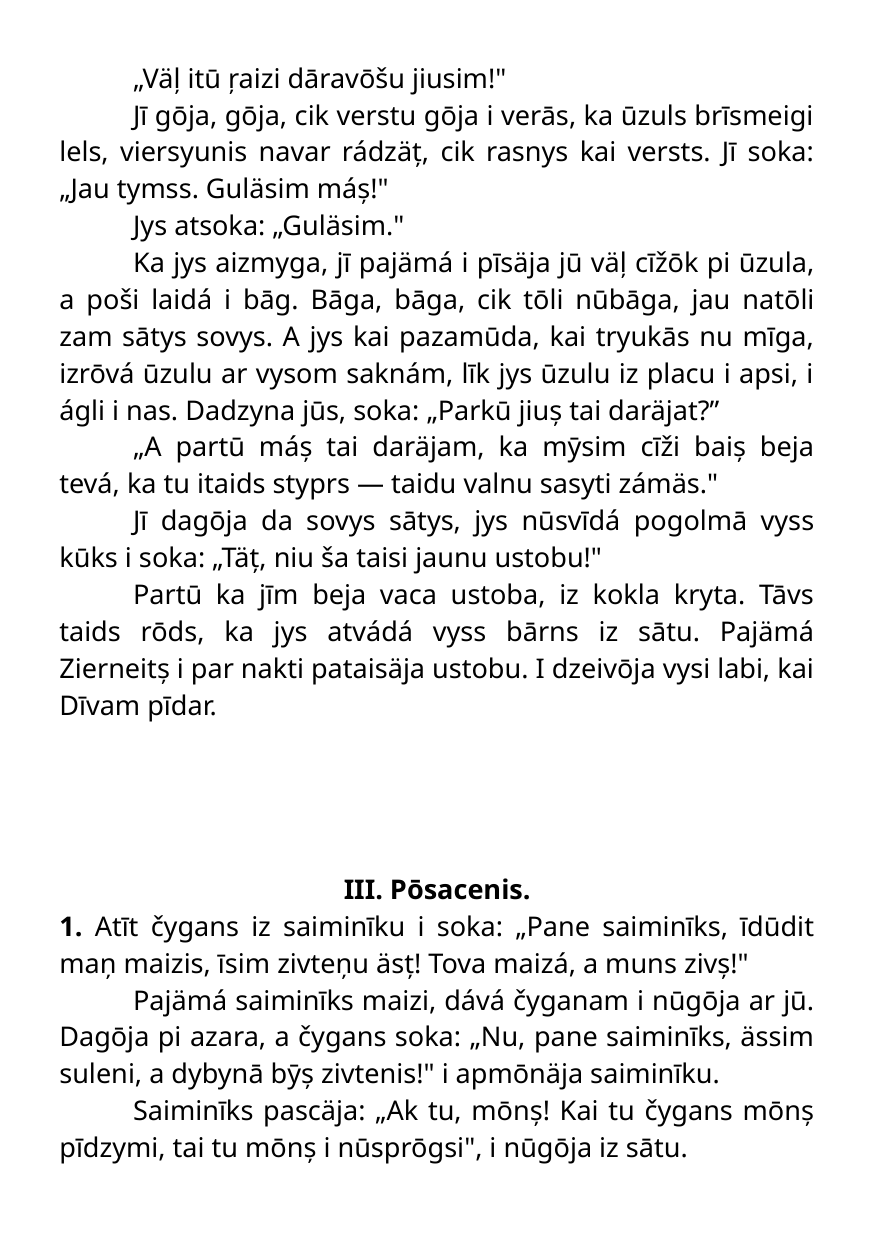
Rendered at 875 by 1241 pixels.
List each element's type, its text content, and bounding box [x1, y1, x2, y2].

text Partū ka jīm beja vaca ustoba, iz kokla kryta. Tāvs taids rōds, ka jys atvádá vyss bārns iz sātu. Pajämá Zierneitș i par nakti pataisäja ustobu. I dzeivōja vysi labi, kai Dīvam pīdar. [59, 575, 815, 723]
text Pajämá saiminīks maizi, dává čyganam i nūgōja ar jū. Dagōja pi azara, a čygans soka: „Nu, pane saiminīks, ässim suleni, a dybynā bȳș zivtenis!" i apmōnäja saiminīku. [59, 981, 815, 1092]
text Jys atsoka: „Guläsim." [59, 207, 815, 243]
text „Väļ itū ŗaizi dāravōšu jiusim!" [59, 59, 815, 96]
text Ka jys aizmyga, jī pajämá i pīsäja jū väļ cīžōk pi ūzula, a poši laidá i bāg. Bāga, bāga, cik tōli nūbāga, jau natōli zam sātys sovys. A jys kai pazamūda, kai tryukās nu mīga, izrōvá ūzulu ar vysom saknám, līk jys ūzulu iz placu i apsi, i ágli i nas. Dadzyna jūs, soka: „Parkū jiuș tai daräjat?” [59, 243, 815, 428]
text Jī gōja, gōja, cik verstu gōja i verās, ka ūzuls brīsmeigi lels, viersyunis navar rádzäț, cik rasnys kai versts. Jī soka: „Jau tymss. Guläsim máș!" [59, 96, 815, 207]
text Saiminīks pascäja: „Ak tu, mōnș! Kai tu čygans mōnș pīdzymi, tai tu mōnș i nūsprōgsi", i nūgōja iz sātu. [59, 1092, 815, 1165]
text 1. Atīt čygans iz saiminīku i soka: „Pane saiminīks, īdūdit maņ maizis, īsim zivteņu äsț! Tova maizá, a muns zivș!" [59, 907, 815, 981]
text III. Pōsacenis. [59, 870, 815, 907]
text Jī dagōja da sovys sātys, jys nūsvīdá pogolmā vyss kūks i soka: „Täț, niu ša taisi jaunu ustobu!" [59, 502, 815, 575]
text „A partū máș tai daräjam, ka mȳsim cīži baiș beja tevá, ka tu itaids styprs — taidu valnu sasyti zámäs." [59, 428, 815, 502]
